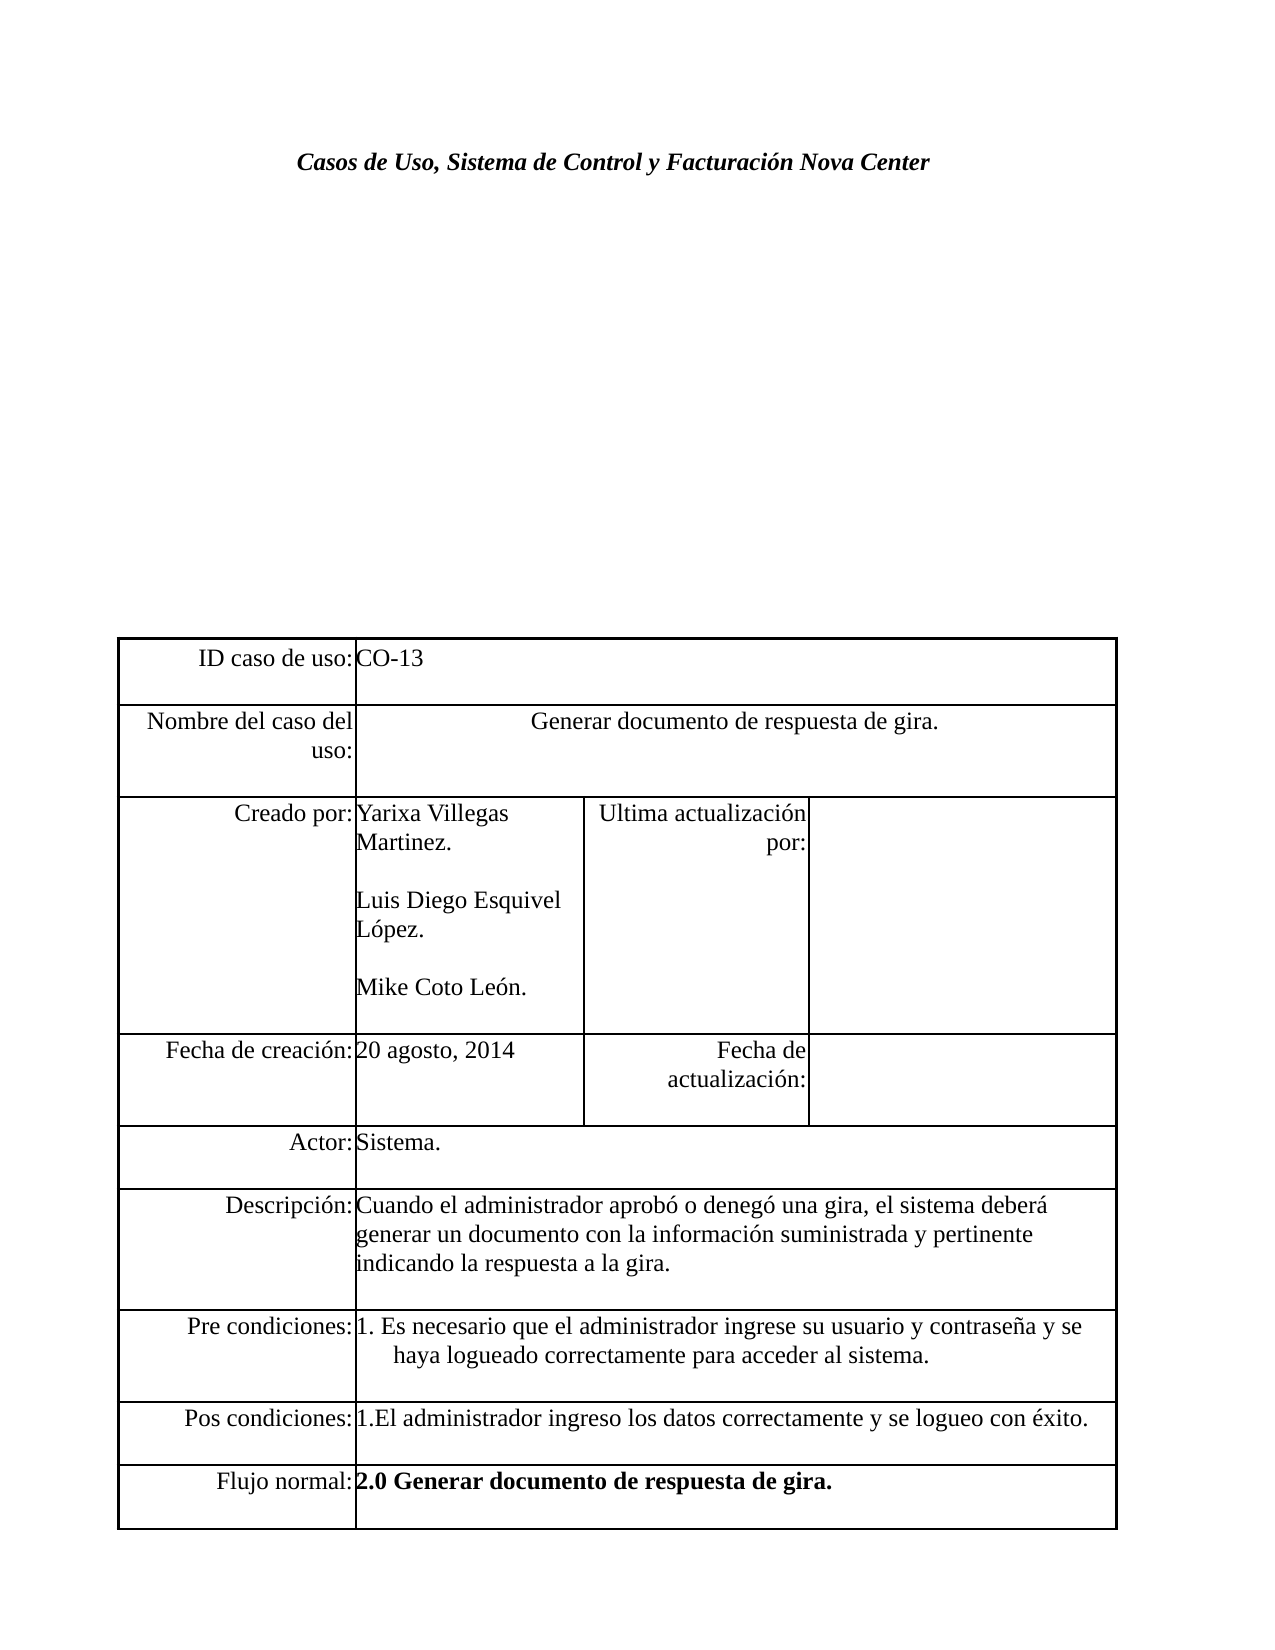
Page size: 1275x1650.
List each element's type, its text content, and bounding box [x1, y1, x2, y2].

table_cell 1. Es necesario que el administrador ingrese su usuario y contraseña y se haya logueado correctamente para acceder al sistema. [357, 1311, 1115, 1401]
table_header ID caso de uso: [120, 640, 355, 704]
table_cell Sistema. [357, 1127, 1115, 1188]
table_cell 1.El administrador ingreso los datos correctamente y se logueo con éxito. [357, 1403, 1115, 1464]
table_cell Nombre del caso del uso: [120, 706, 355, 796]
table_cell Pos condiciones: [120, 1403, 355, 1464]
table_cell Pre condiciones: [120, 1311, 355, 1401]
table_cell Fecha de actualización: [585, 1035, 808, 1125]
table_cell Ultima actualización por: [585, 798, 808, 1033]
table_cell [810, 1035, 1115, 1125]
table_cell Yarixa Villegas Martinez. Luis Diego Esquivel López. Mike Coto León. [357, 798, 583, 1033]
table_cell Cuando el administrador aprobó o denegó una gira, el sistema deberá generar un documento con la información suministrada y pertinente indicando la respuesta a la gira. [357, 1190, 1115, 1309]
table_cell [810, 798, 1115, 1033]
table_cell Flujo normal: [120, 1466, 355, 1527]
table_cell Descripción: [120, 1190, 355, 1309]
table_cell Creado por: [120, 798, 355, 1033]
table_cell 2.0 Generar documento de respuesta de gira. [357, 1466, 1115, 1527]
table_cell 20 agosto, 2014 [357, 1035, 583, 1125]
table_cell Fecha de creación: [120, 1035, 355, 1125]
table_header CO-13 [357, 640, 1115, 704]
table_cell Generar documento de respuesta de gira. [357, 706, 1115, 796]
table_cell Actor: [120, 1127, 355, 1188]
